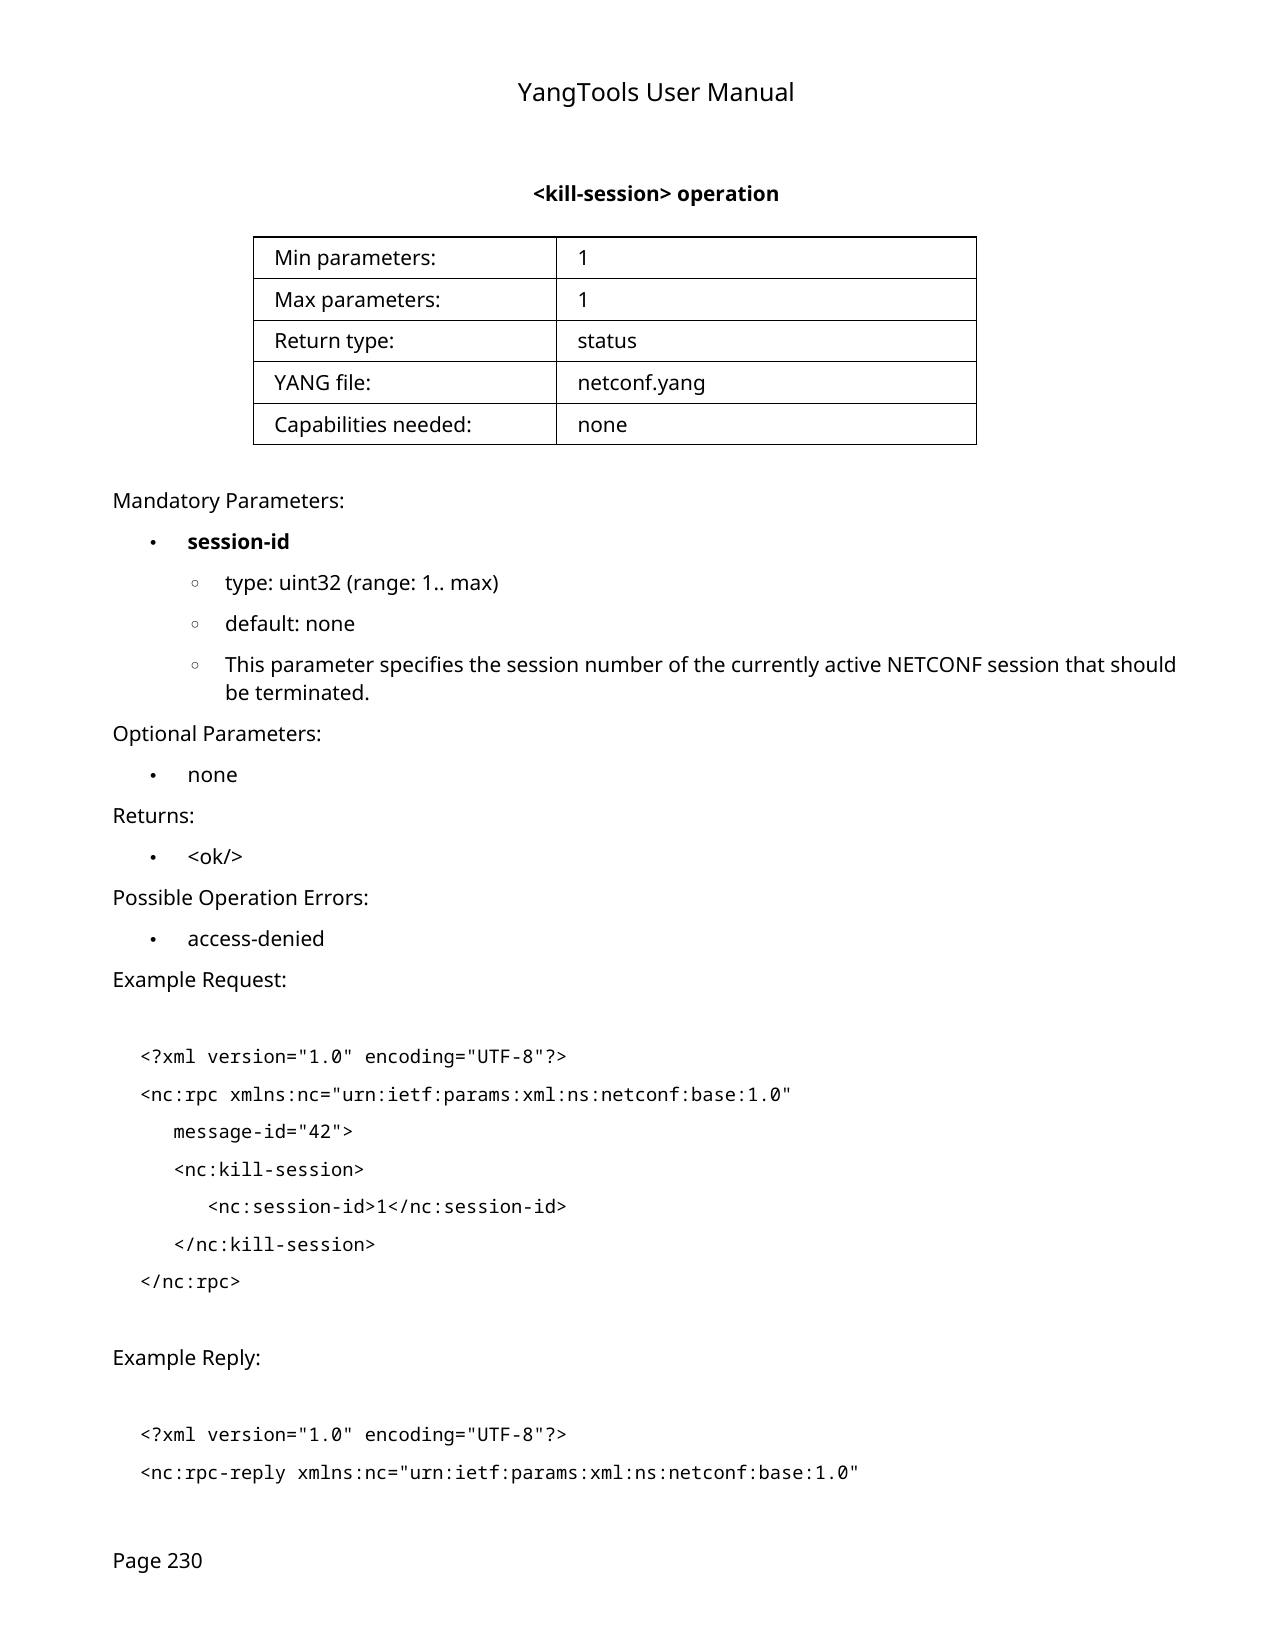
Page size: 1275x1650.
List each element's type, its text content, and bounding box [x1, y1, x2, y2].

text Possible Operation Errors: [112, 883, 1200, 911]
table_header Min parameters: [254, 238, 556, 278]
table_header 1 [557, 238, 976, 278]
subtitle <kill-session> operation [127, 179, 1185, 208]
list access-denied [150, 924, 1200, 952]
text message-id="42"> [139, 1118, 1200, 1144]
text <nc:session-id>1</nc:session-id> [139, 1193, 1200, 1219]
text </nc:kill-session> [139, 1231, 1200, 1256]
text Example Reply: [112, 1343, 1200, 1372]
text <?xml version="1.0" encoding="UTF-8"?> [139, 1043, 1200, 1069]
table_cell status [557, 321, 976, 361]
text </nc:rpc> [139, 1268, 1200, 1294]
text Optional Parameters: [112, 719, 1200, 748]
table_cell Max parameters: [254, 279, 556, 319]
text <nc:kill-session> [139, 1156, 1200, 1181]
table_cell YANG file: [254, 362, 556, 403]
list default: none [187, 609, 1200, 637]
table_cell none [557, 404, 976, 444]
text Example Request: [112, 965, 1200, 993]
list type: uint32 (range: 1.. max) [187, 568, 1200, 596]
table_cell 1 [557, 279, 976, 319]
text <?xml version="1.0" encoding="UTF-8"?> [139, 1422, 1200, 1447]
table_cell Return type: [254, 321, 556, 361]
list none [150, 760, 1200, 789]
list <ok/> [150, 842, 1200, 871]
text <nc:rpc xmlns:nc="urn:ietf:params:xml:ns:netconf:base:1.0" [139, 1081, 1200, 1106]
text <nc:rpc-reply xmlns:nc="urn:ietf:params:xml:ns:netconf:base:1.0" [139, 1459, 1200, 1485]
table_cell Capabilities needed: [254, 404, 556, 444]
list This parameter specifies the session number of the currently active NETCONF session that should be terminated. [187, 650, 1200, 707]
text Mandatory Parameters: [112, 486, 1200, 514]
text Returns: [112, 801, 1200, 829]
table_cell netconf.yang [557, 362, 976, 403]
list session-id [150, 527, 1200, 556]
